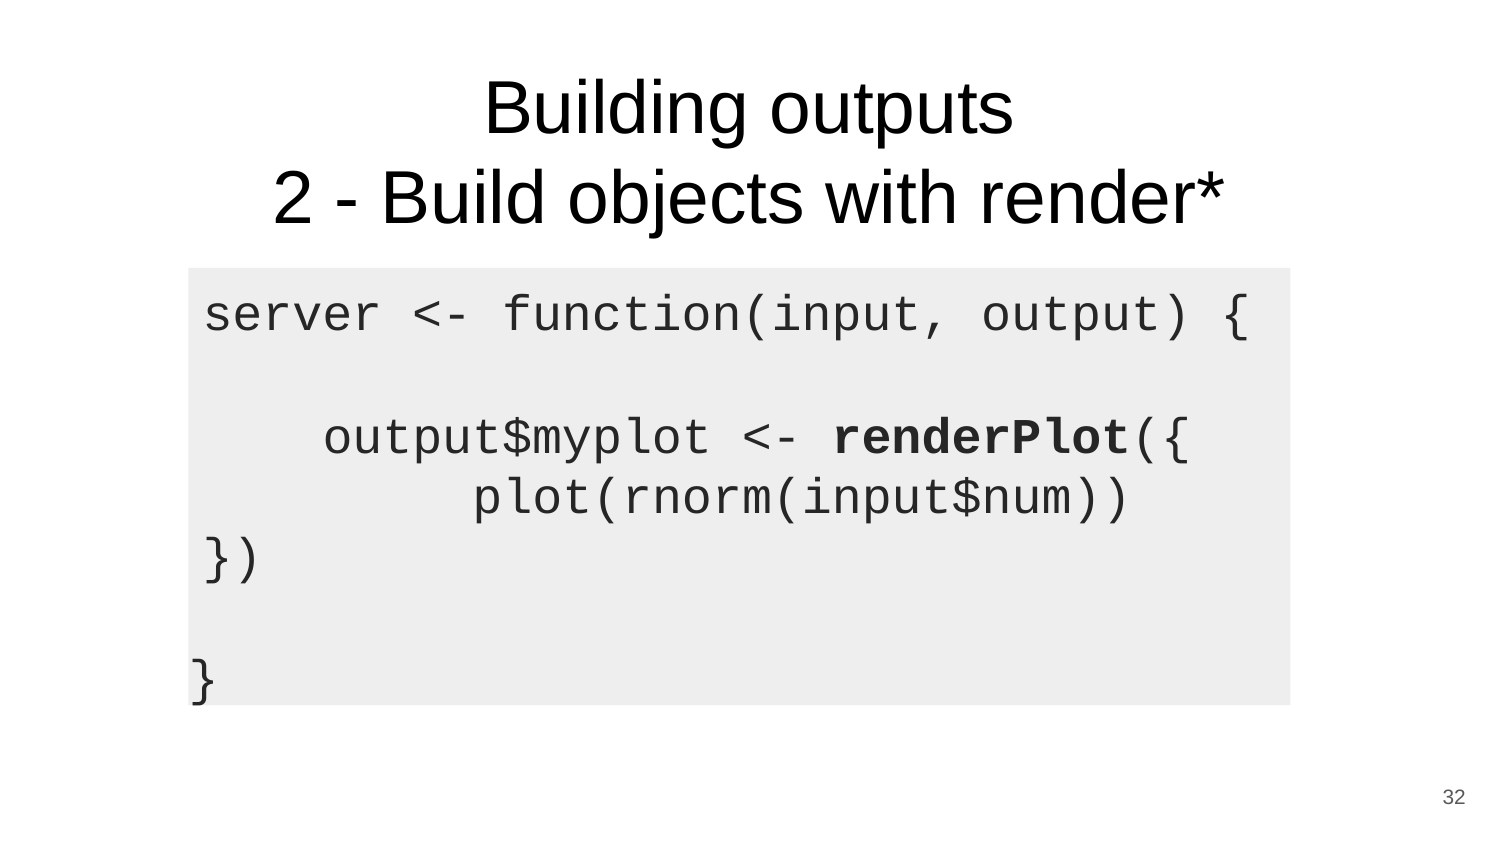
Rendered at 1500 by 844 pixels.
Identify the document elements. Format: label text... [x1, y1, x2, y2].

text_box server <- function(input, output) { output$myplot <- renderPlot({ plot(rnorm(input$num)) }) } [188, 267, 1291, 706]
slide_number [1438, 783, 1470, 844]
title Building outputs 2 - Build objects with render* [270, 56, 1229, 240]
